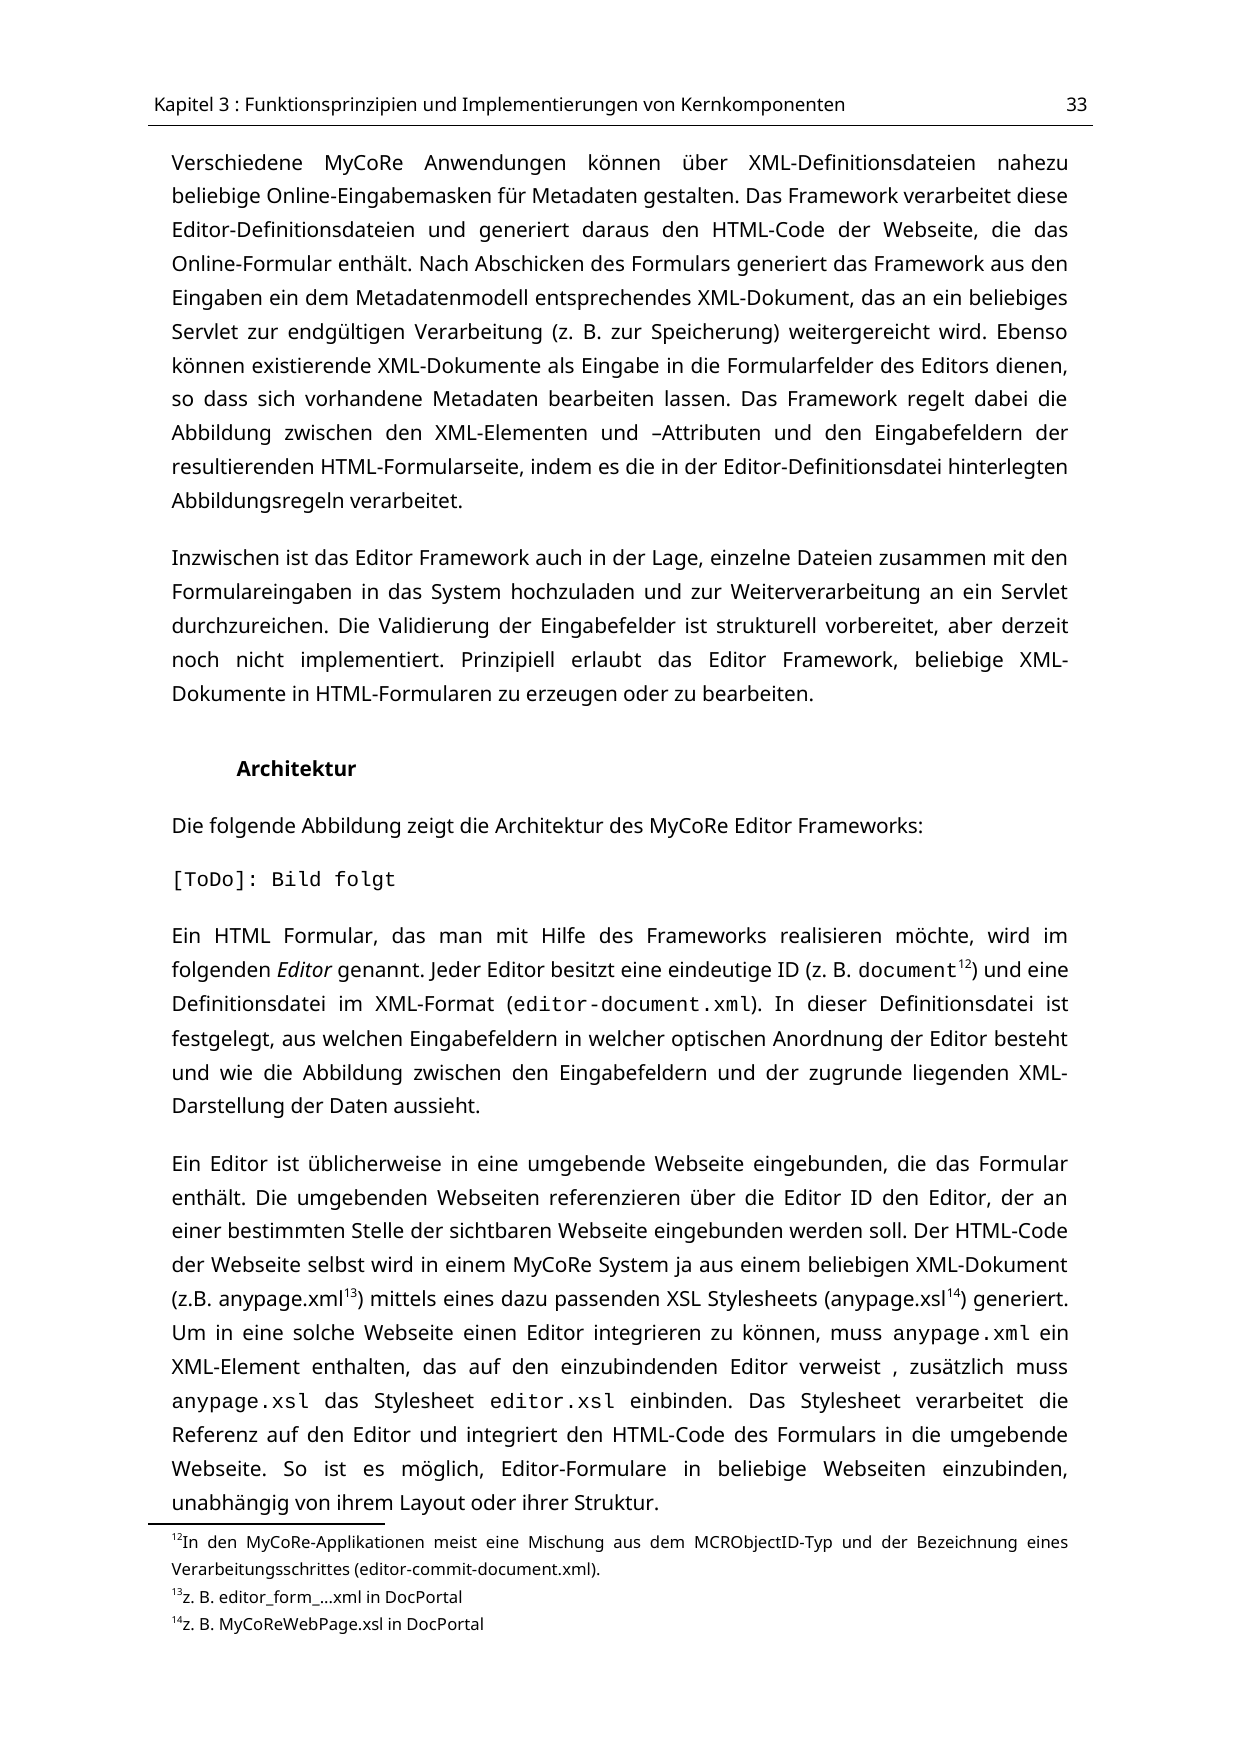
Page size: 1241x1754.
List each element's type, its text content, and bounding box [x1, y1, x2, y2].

text Ein HTML Formular, das man mit Hilfe des Frameworks realisieren möchte, wird im folgenden Editor genannt. Jeder Editor besitzt eine eindeutige ID (z. B. document) und eine Definitionsdatei im XML-Format (editor-document.xml). In dieser Definitionsdatei ist festgelegt, aus welchen Eingabefeldern in welcher optischen Anordnung der Editor besteht und wie die Abbildung zwischen den Eingabefeldern und der zugrunde liegenden XML-Darstellung der Daten aussieht. [171, 922, 1069, 1120]
text Inzwischen ist das Editor Framework auch in der Lage, einzelne Dateien zusammen mit den Formulareingaben in das System hochzuladen und zur Weiterverarbeitung an ein Servlet durchzureichen. Die Validierung der Eingabefelder ist strukturell vorbereitet, aber derzeit noch nicht implementiert. Prinzipiell erlaubt das Editor Framework, beliebige XML-Dokumente in HTML-Formularen zu erzeugen oder zu bearbeiten. [171, 543, 1069, 707]
text Verschiedene MyCoRe Anwendungen können über XML-Definitionsdateien nahezu beliebige Online-Eingabemasken für Metadaten gestalten. Das Framework verarbeitet diese Editor-Definitionsdateien und generiert daraus den HTML-Code der Webseite, die das Online-Formular enthält. Nach Abschicken des Formulars generiert das Framework aus den Eingaben ein dem Metadatenmodell entsprechendes XML-Dokument, das an ein beliebiges Servlet zur endgültigen Verarbeitung (z. B. zur Speicherung) weitergereicht wird. Ebenso können existierende XML-Dokumente als Eingabe in die Formularfelder des Editors dienen, so dass sich vorhandene Metadaten bearbeiten lassen. Das Framework regelt dabei die Abbildung zwischen den XML-Elementen und –Attributen und den Eingabefeldern der resultierenden HTML-Formularseite, indem es die in der Editor-Definitionsdatei hinterlegten Abbildungsregeln verarbeitet. [171, 148, 1069, 514]
text Die folgende Abbildung zeigt die Architektur des MyCoRe Editor Frameworks: [171, 811, 1069, 840]
text Ein Editor ist üblicherweise in eine umgebende Webseite eingebunden, die das Formular enthält. Die umgebenden Webseiten referenzieren über die Editor ID den Editor, der an einer bestimmten Stelle der sichtbaren Webseite eingebunden werden soll. Der HTML-Code der Webseite selbst wird in einem MyCoRe System ja aus einem beliebigen XML-Dokument (z.B. anypage.xml) mittels eines dazu passenden XSL Stylesheets (anypage.xsl) generiert. Um in eine solche Webseite einen Editor integrieren zu können, muss anypage.xml ein XML-Element enthalten, das auf den einzubindenden Editor verweist , zusätzlich muss anypage.xsl das Stylesheet editor.xsl einbinden. Das Stylesheet verarbeitet die Referenz auf den Editor und integriert den HTML-Code des Formulars in die umgebende Webseite. So ist es möglich, Editor-Formulare in beliebige Webseiten einzubinden, unabhängig von ihrem Layout oder ihrer Struktur. [171, 1149, 1069, 1516]
subtitle Architektur [148, 754, 1092, 782]
text [ToDo]: Bild folgt [171, 869, 1069, 892]
text z. B. MyCoReWebPage.xsl in DocPortal [171, 1613, 1069, 1636]
text z. B. editor_form_...xml in DocPortal [171, 1585, 1069, 1608]
text In den MyCoRe-Applikationen meist eine Mischung aus dem MCRObjectID-Typ und der Bezeichnung eines Verarbeitungsschrittes (editor-commit-document.xml). [171, 1530, 1069, 1581]
